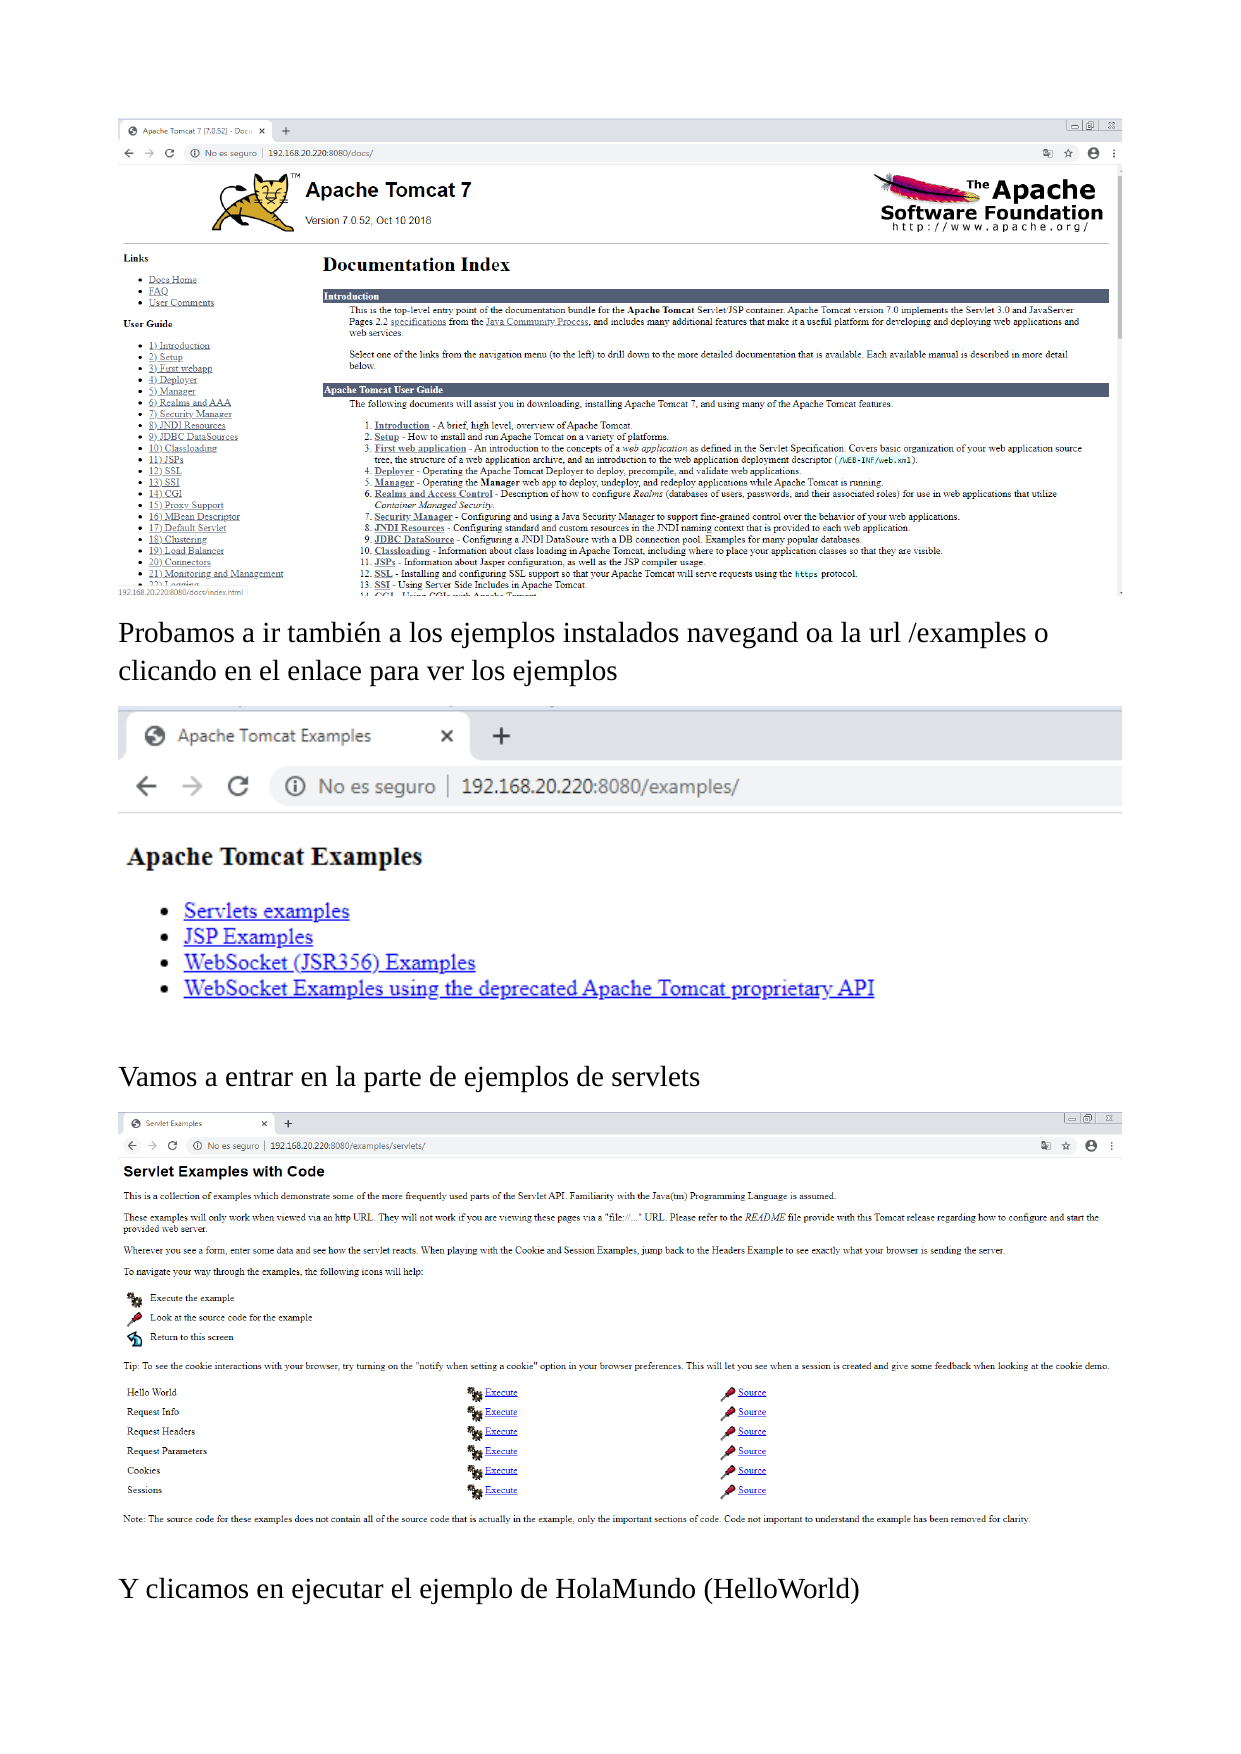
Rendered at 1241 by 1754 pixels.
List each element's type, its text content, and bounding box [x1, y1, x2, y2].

text Probamos a ir también a los ejemplos instalados navegand oa la url /examples o clicando en el enlace para ver los ejemplos [118, 615, 1122, 687]
text Vamos a entrar en la parte de ejemplos de servlets [118, 1059, 1122, 1093]
picture [118, 1112, 1123, 1552]
text Y clicamos en ejecutar el ejemplo de HolaMundo (HelloWorld) [118, 1571, 1122, 1605]
picture [118, 706, 1123, 1040]
picture [118, 118, 1123, 596]
